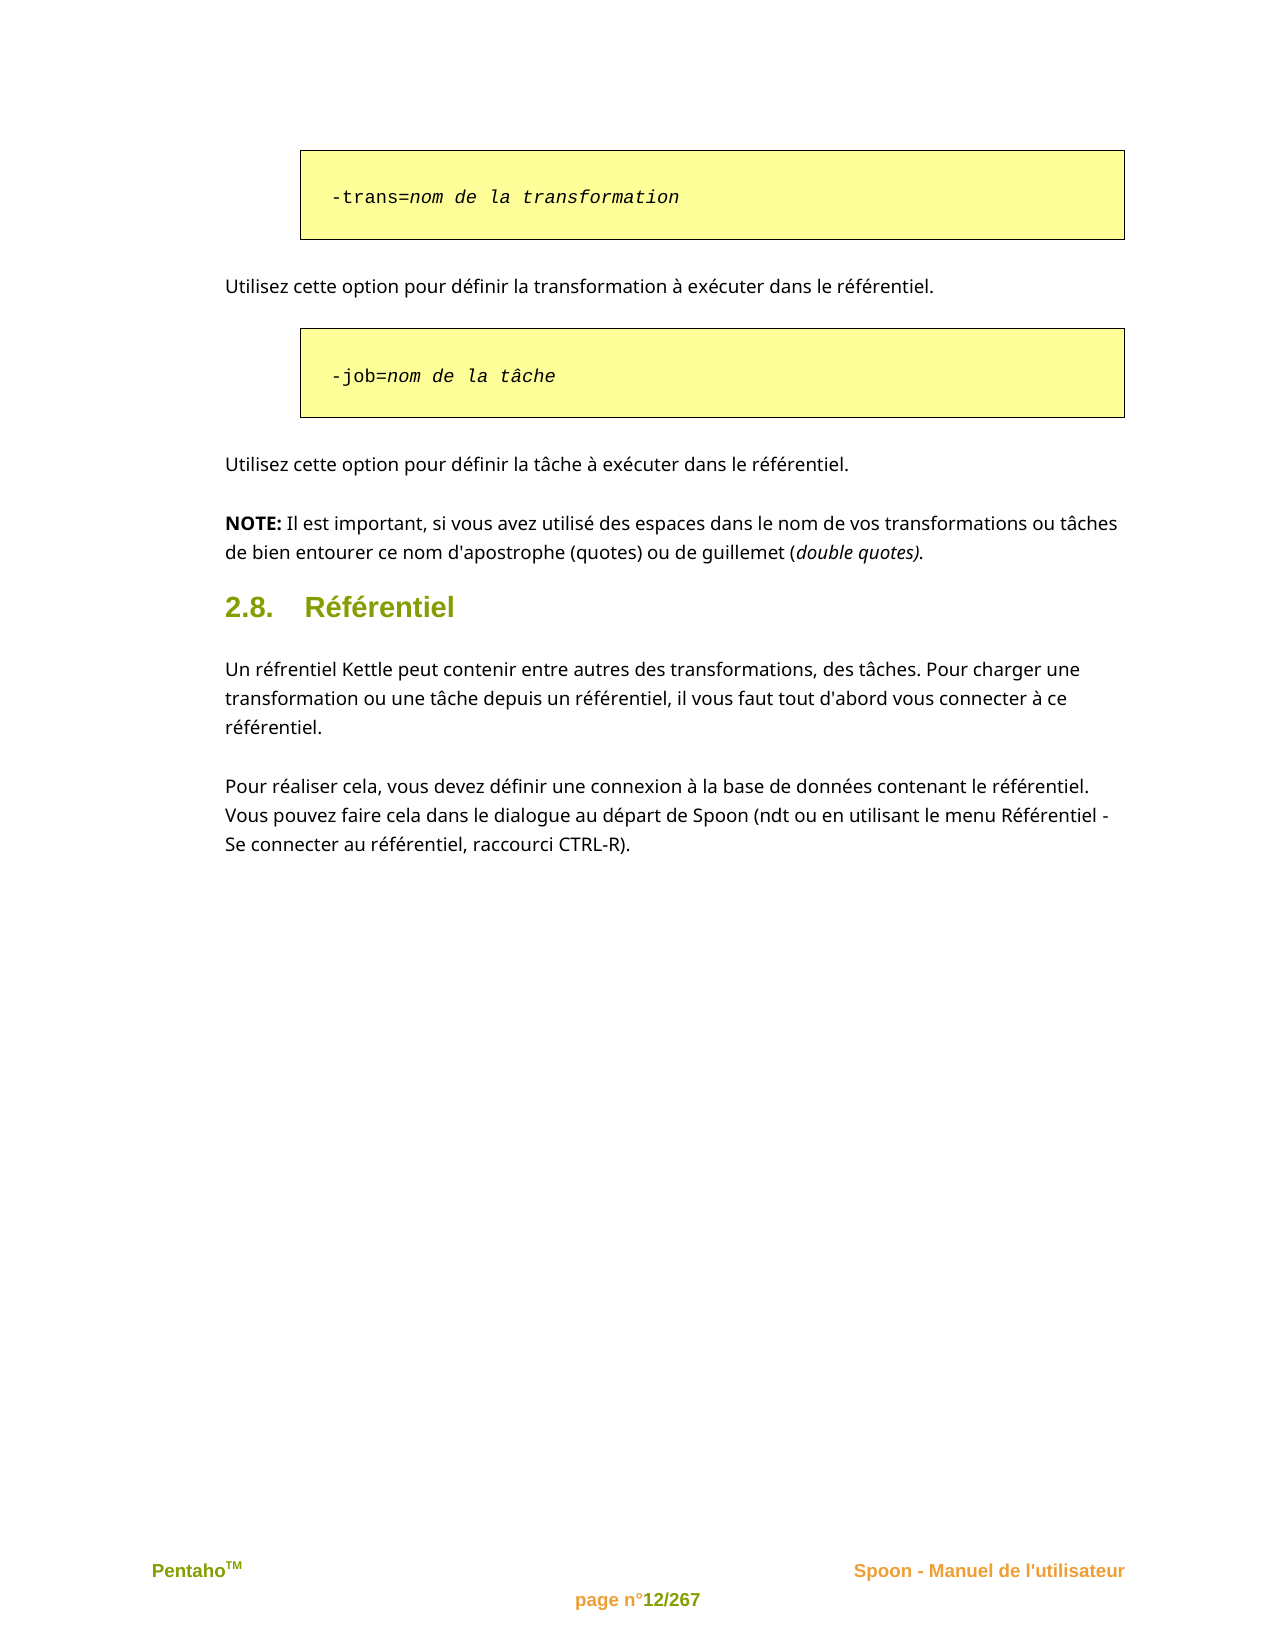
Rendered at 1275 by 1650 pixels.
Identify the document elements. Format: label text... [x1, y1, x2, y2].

text -job=nom de la tâche [301, 329, 1124, 417]
text Un réfrentiel Kettle peut contenir entre autres des transformations, des tâches. Pour charger une transformation ou une tâche depuis un référentiel, il vous faut tout d'abord vous connecter à ce référentiel. [225, 653, 1125, 741]
text NOTE: Il est important, si vous avez utilisé des espaces dans le nom de vos transformations ou tâches de bien entourer ce nom d'apostrophe (quotes) ou de guillemet (double quotes). [225, 507, 1125, 565]
subtitle Référentiel [225, 594, 1125, 624]
text Utilisez cette option pour définir la tâche à exécuter dans le référentiel. [225, 448, 1125, 477]
text Utilisez cette option pour définir la transformation à exécuter dans le référentiel. [225, 270, 1125, 299]
text Pour réaliser cela, vous devez définir une connexion à la base de données contenant le référentiel. Vous pouvez faire cela dans le dialogue au départ de Spoon (ndt ou en utilisant le menu Référentiel -Se connecter au référentiel, raccourci CTRL-R). [225, 770, 1125, 858]
text -trans=nom de la transformation [301, 151, 1124, 239]
